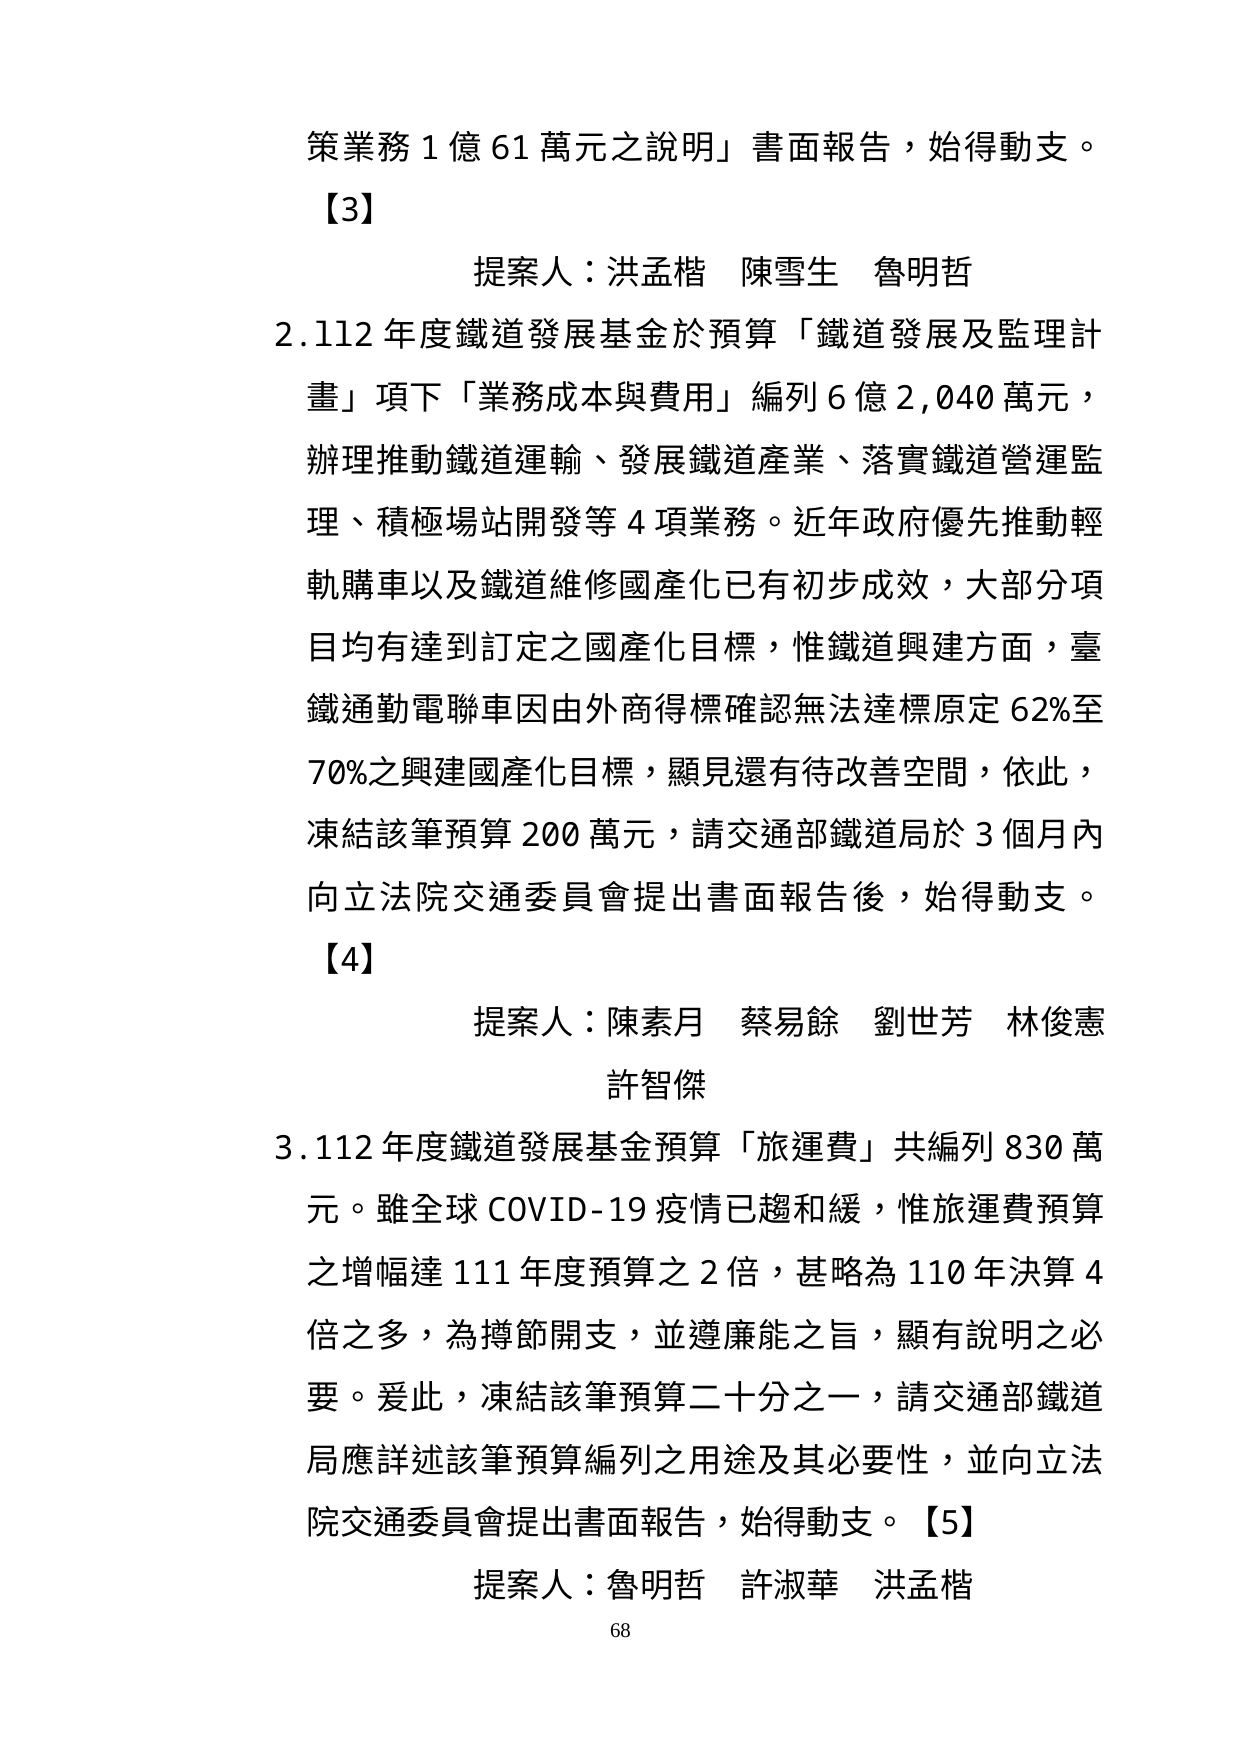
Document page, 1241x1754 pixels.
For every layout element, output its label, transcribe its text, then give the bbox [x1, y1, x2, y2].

text 提案人：魯明哲 許淑華 洪孟楷 [473, 1541, 1117, 1603]
subtitle 2.ll2年度鐵道發展基金於預算「鐵道發展及監理計畫」項下「業務成本與費用」編列6億2,040萬元，辦理推動鐵道運輸、發展鐵道產業、落實鐵道營運監理、積極場站開發等4項業務。近年政府優先推動輕軌購車以及鐵道維修國產化已有初步成效，大部分項目均有達到訂定之國產化目標，惟鐵道興建方面，臺鐵通勤電聯車因由外商得標確認無法達標原定62%至70%之興建國產化目標，顯見還有待改善空間，依此，凍結該筆預算200萬元，請交通部鐵道局於3個月內向立法院交通委員會提出書面報告後，始得動支。【4】 [273, 291, 1104, 978]
subtitle 3.112年度鐵道發展基金預算「旅運費」共編列830萬元。雖全球COVID-19疫情已趨和緩，惟旅運費預算之增幅達111年度預算之2倍，甚略為110年決算4倍之多，為撙節開支，並遵廉能之旨，顯有說明之必要。爰此，凍結該筆預算二十分之一，請交通部鐵道局應詳述該筆預算編列之用途及其必要性，並向立法院交通委員會提出書面報告，始得動支。【5】 [273, 1103, 1104, 1541]
text 提案人：洪孟楷 陳雪生 魯明哲 [473, 228, 1117, 291]
text 提案人：陳素月 蔡易餘 劉世芳 林俊憲 許智傑 [473, 978, 1117, 1103]
subtitle 策業務1億61萬元之說明」書面報告，始得動支。【3】 [273, 103, 1104, 228]
